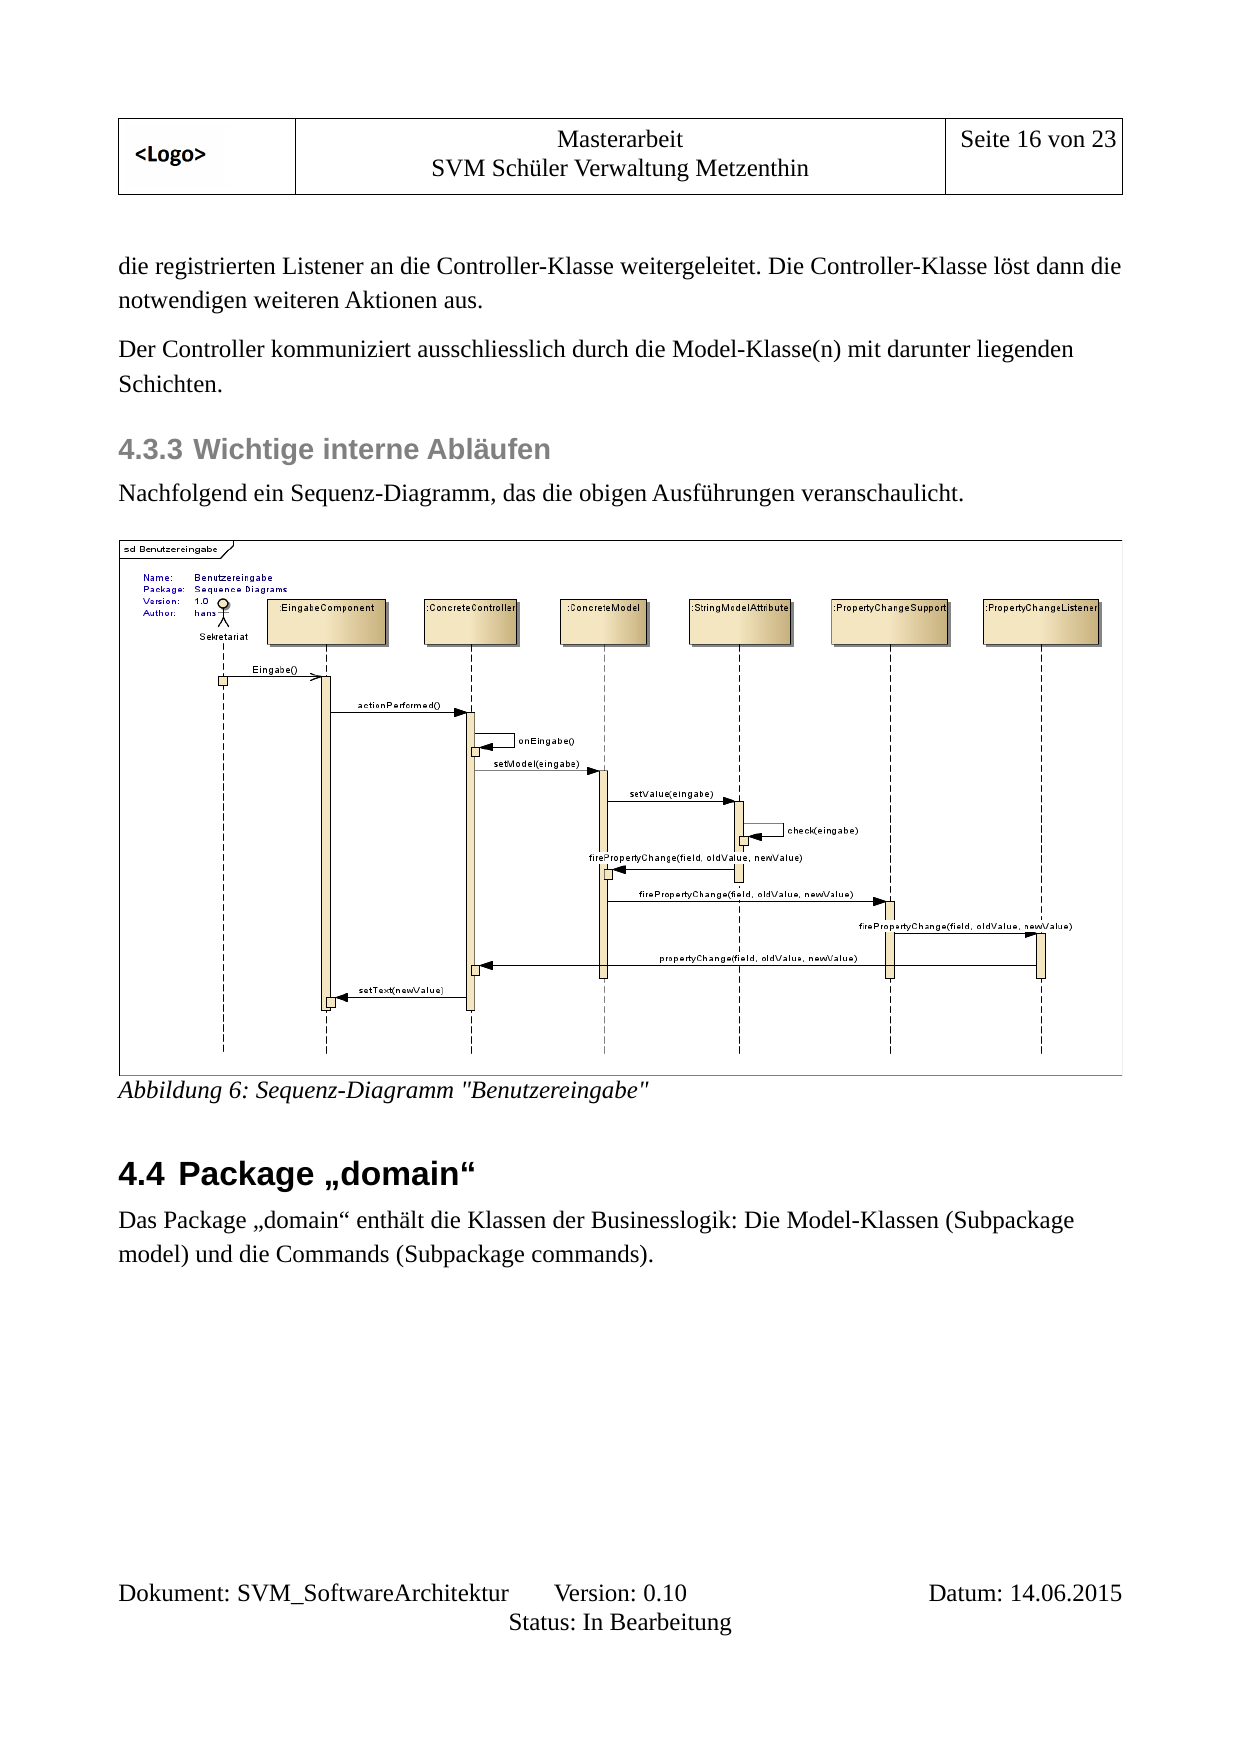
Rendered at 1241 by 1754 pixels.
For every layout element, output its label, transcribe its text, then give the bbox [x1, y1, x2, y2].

text die registrierten Listener an die Controller-Klasse weitergeleitet. Die Controller-Klasse löst dann die notwendigen weiteren Aktionen aus. [118, 251, 1122, 314]
text Nachfolgend ein Sequenz-Diagramm, das die obigen Ausführungen veranschaulicht. [118, 478, 1122, 507]
text Der Controller kommuniziert ausschliesslich durch die Model-Klasse(n) mit darunter liegenden Schichten. [118, 334, 1122, 397]
text Das Package „domain“ enthält die Klassen der Businesslogik: Die Model-Klassen (Subpackage model) und die Commands (Subpackage commands). [118, 1205, 1122, 1268]
text Abbildung 6: Sequenz-Diagramm "Benutzereingabe" [118, 1076, 1122, 1104]
picture [123, 123, 230, 189]
picture [118, 540, 1123, 1076]
subtitle Wichtige interne Abläufen [118, 432, 1122, 466]
subtitle Package „domain“ [118, 1154, 1122, 1193]
